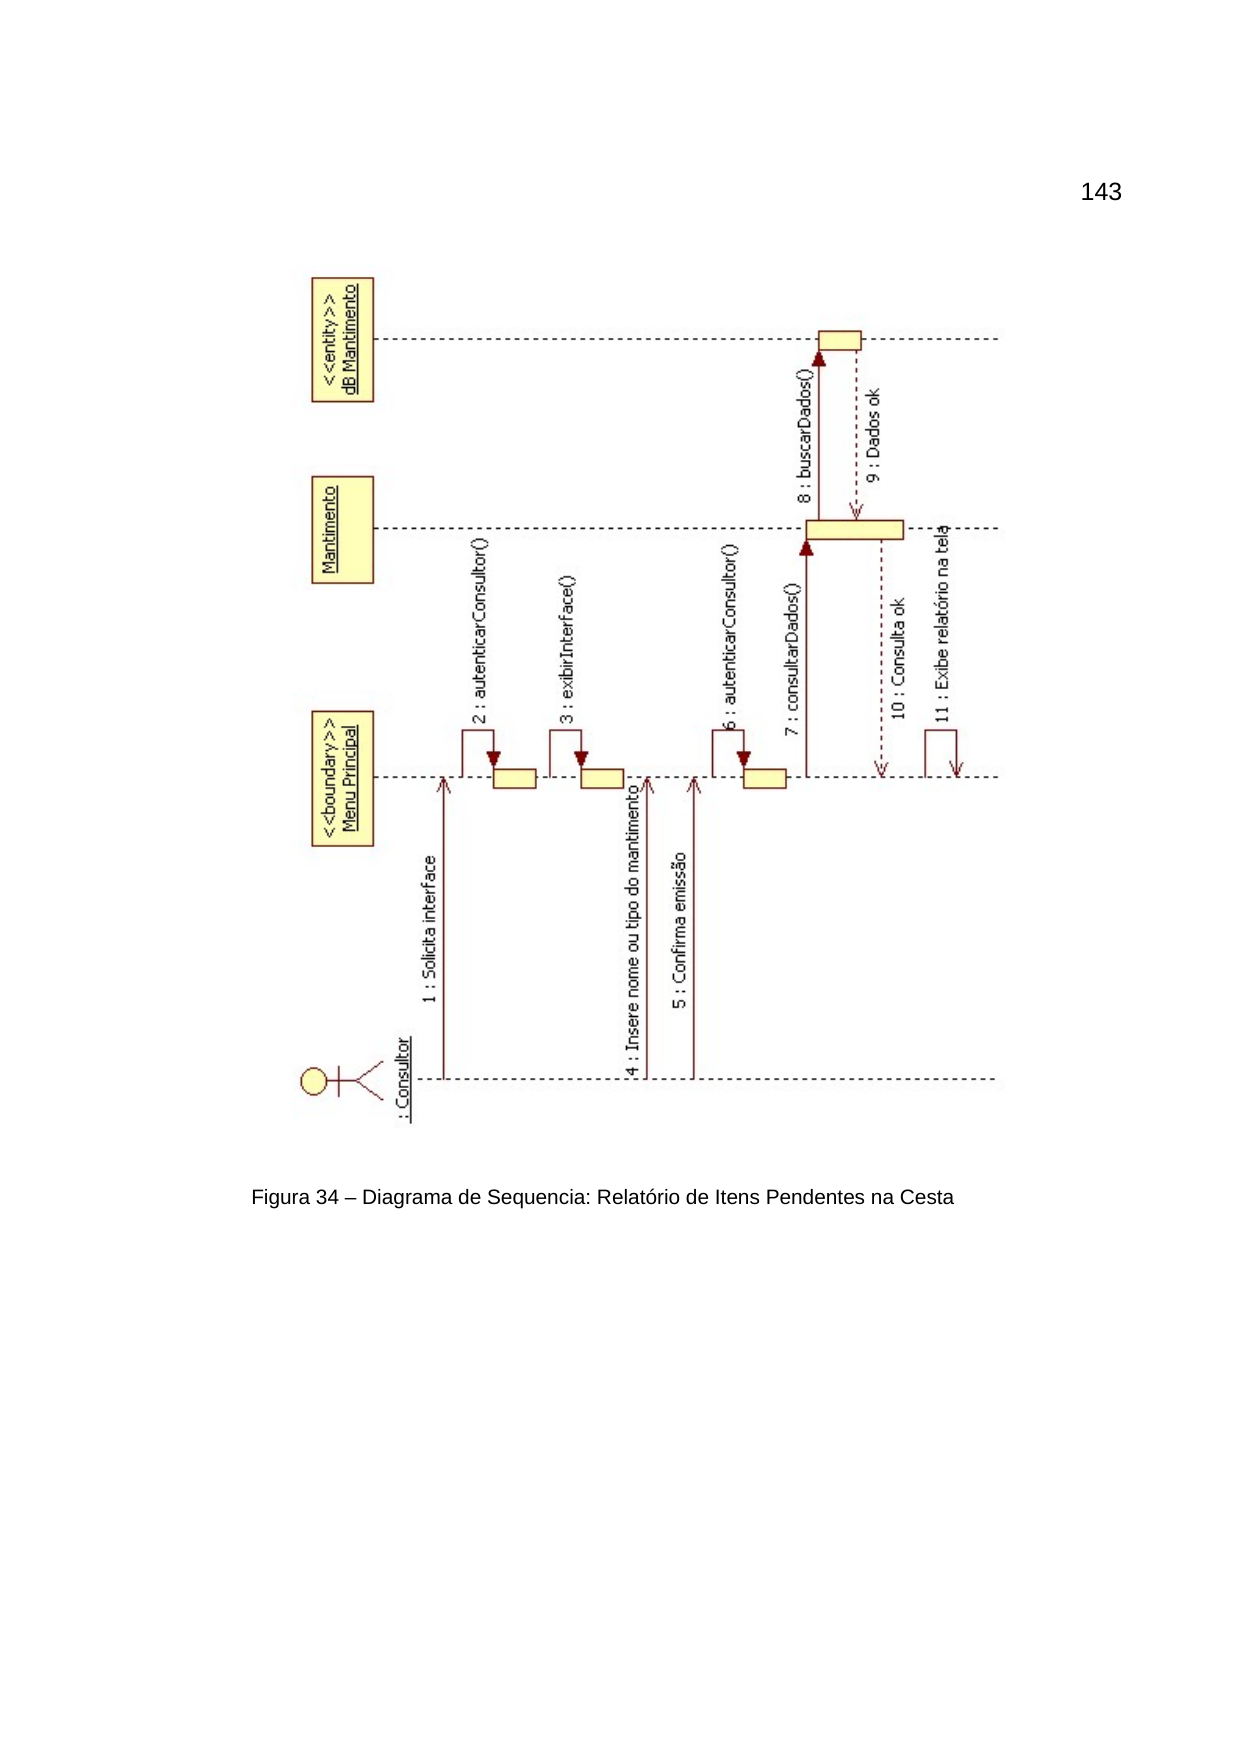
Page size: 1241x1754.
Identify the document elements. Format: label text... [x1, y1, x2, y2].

picture [268, 265, 1031, 1185]
text Figura 34 – Diagrama de Sequencia: Relatório de Itens Pendentes na Cesta [177, 1185, 1122, 1208]
